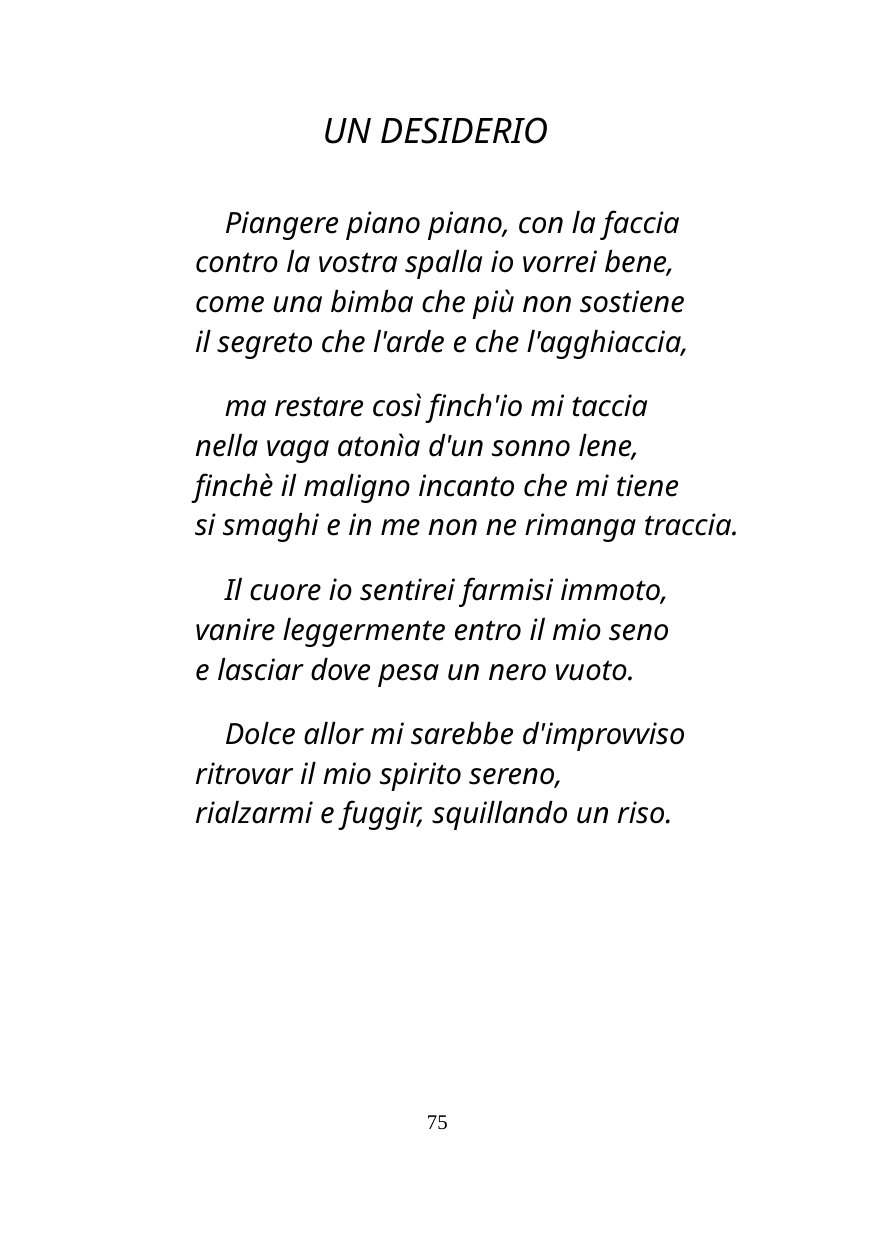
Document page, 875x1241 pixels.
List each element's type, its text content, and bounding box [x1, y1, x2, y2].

text Piangere piano piano, con la faccia contro la vostra spalla io vorrei bene, come una bimba che più non sostiene il segreto che l'arde e che l'agghiaccia, [195, 202, 768, 361]
subtitle UN DESIDERIO [106, 106, 768, 154]
text Il cuore io sentirei farmisi immoto, vanire leggermente entro il mio seno e lasciar dove pesa un nero vuoto. [195, 569, 768, 688]
text ma restare così finch'io mi taccia nella vaga atonìa d'un sonno lene, finchè il maligno incanto che mi tiene si smaghi e in me non ne rimanga traccia. [195, 386, 768, 544]
text Dolce allor mi sarebbe d'improvviso ritrovar il mio spirito sereno, rialzarmi e fuggir, squillando un riso. [195, 713, 768, 832]
